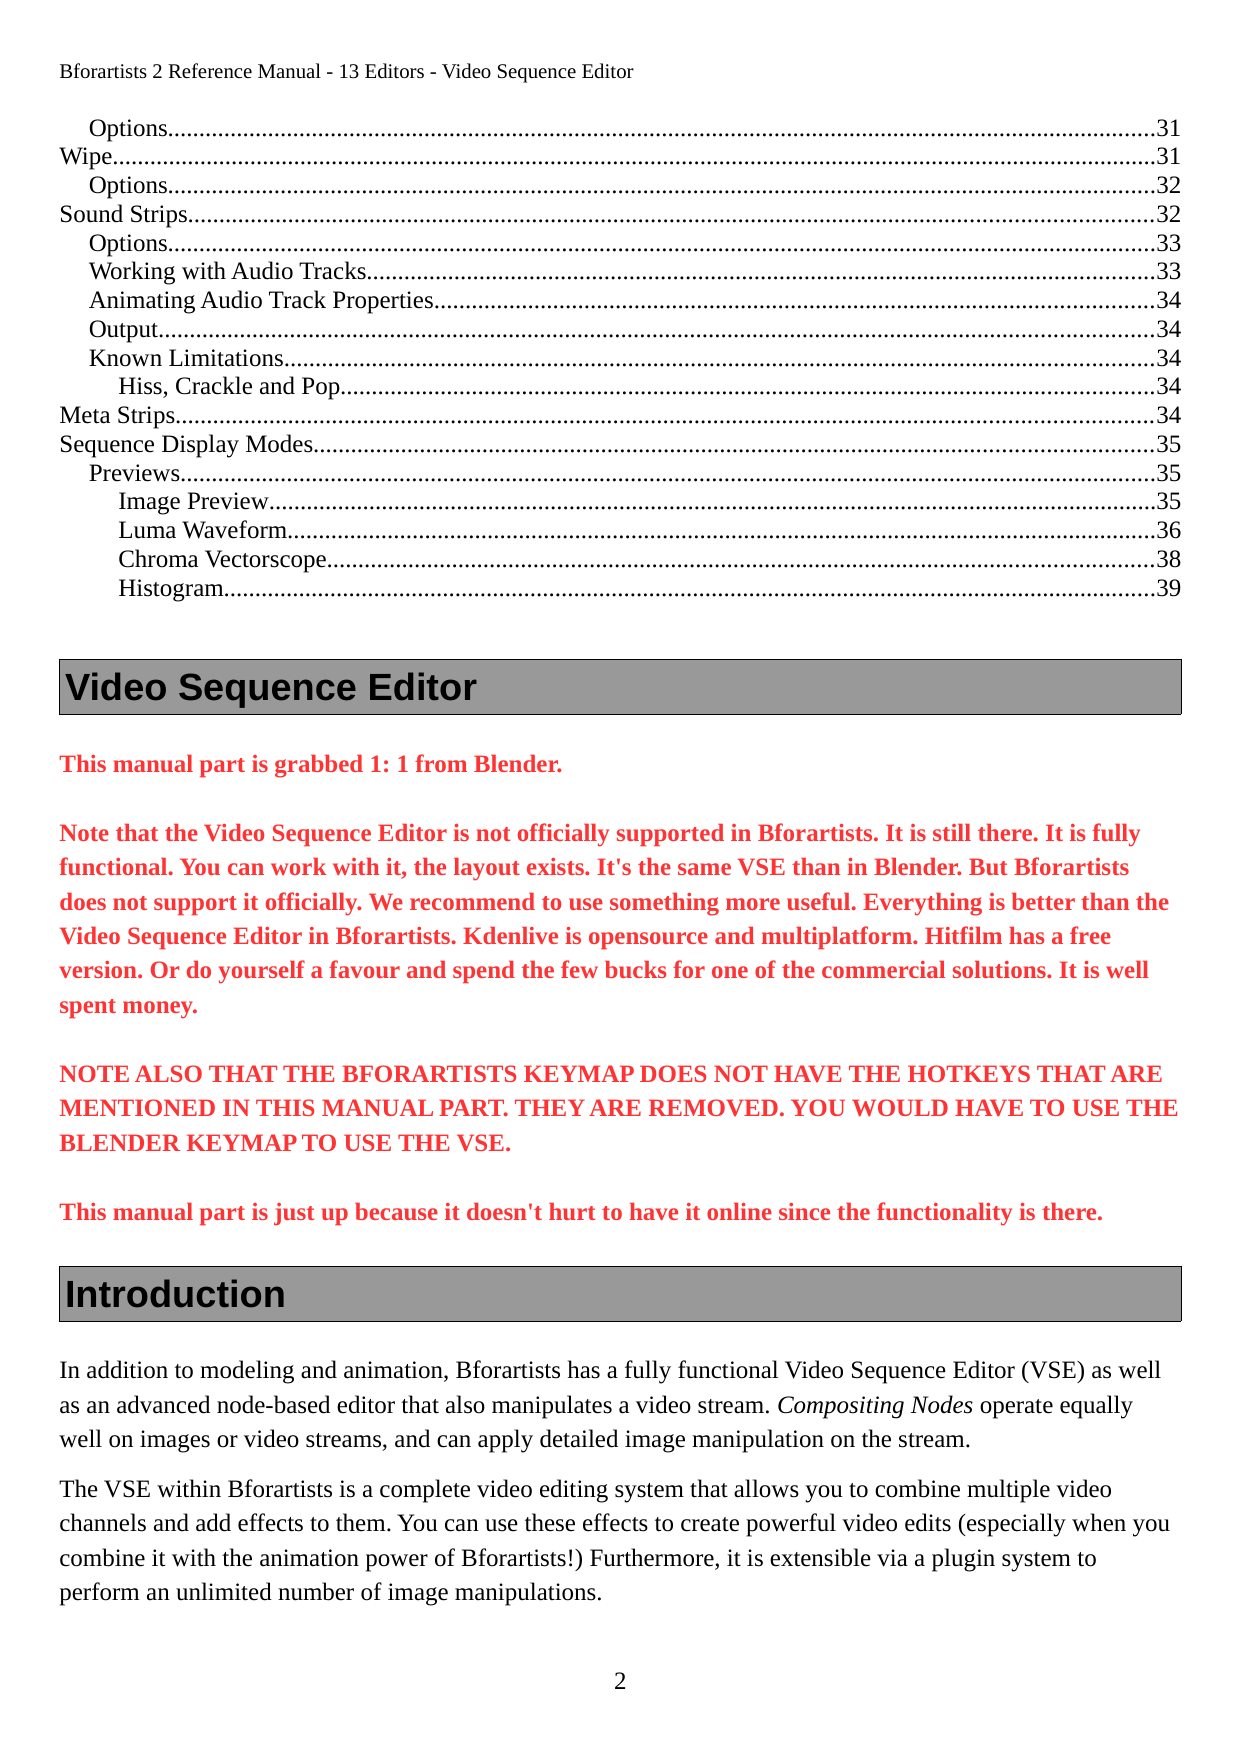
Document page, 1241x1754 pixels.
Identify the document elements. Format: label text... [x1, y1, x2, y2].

table_header Video Sequence Editor [60, 660, 1181, 714]
text Histogram 39 [118, 573, 1181, 601]
text NOTE ALSO THAT THE BFORARTISTS KEYMAP DOES NOT HAVE THE HOTKEYS THAT ARE MENTIONED IN THIS MANUAL PART. THEY ARE REMOVED. YOU WOULD HAVE TO USE THE BLENDER KEYMAP TO USE THE VSE. [59, 1059, 1181, 1157]
text Hiss, Crackle and Pop 34 [118, 371, 1181, 400]
text Image Preview 35 [118, 486, 1181, 515]
text Output 34 [88, 314, 1181, 343]
text This manual part is grabbed 1: 1 from Blender. [59, 749, 1181, 777]
text Meta Strips 34 [59, 400, 1181, 429]
text In addition to modeling and animation, Bforartists has a fully functional Video Sequence Editor (VSE) as well as an advanced node-based editor that also manipulates a video stream. Compositing Nodes operate equally well on images or video streams, and can apply detailed image manipulation on the stream. [59, 1356, 1181, 1453]
text Sequence Display Modes 35 [59, 429, 1181, 458]
text Wipe 31 [59, 141, 1181, 170]
text The VSE within Bforartists is a complete video editing system that allows you to combine multiple video channels and add effects to them. You can use these effects to create powerful video edits (especially when you combine it with the animation power of Bforartists!) Furthermore, it is extensible via a plugin system to perform an unlimited number of image manipulations. [59, 1474, 1181, 1606]
table_header Introduction [60, 1267, 1181, 1321]
text Sound Strips 32 [59, 199, 1181, 228]
text Options 33 [88, 228, 1181, 256]
text Animating Audio Track Properties 34 [88, 285, 1181, 314]
text Previews 35 [88, 458, 1181, 486]
text Working with Audio Tracks 33 [88, 256, 1181, 285]
text Options 32 [88, 170, 1181, 199]
text Luma Waveform 36 [118, 515, 1181, 544]
text This manual part is just up because it doesn't hurt to have it online since the functionality is there. [59, 1197, 1181, 1226]
text Known Limitations 34 [88, 343, 1181, 371]
text Note that the Video Sequence Editor is not officially supported in Bforartists. It is still there. It is fully functional. You can work with it, the layout exists. It's the same VSE than in Blender. But Bforartists does not support it officially. We recommend to use something more useful. Everything is better than the Video Sequence Editor in Bforartists. Kdenlive is opensource and multiplatform. Hitfilm has a free version. Or do yourself a favour and spend the few bucks for one of the commercial solutions. It is well spent money. [59, 818, 1181, 1019]
text Options 31 [88, 113, 1181, 141]
text Chroma Vectorscope 38 [118, 544, 1181, 573]
